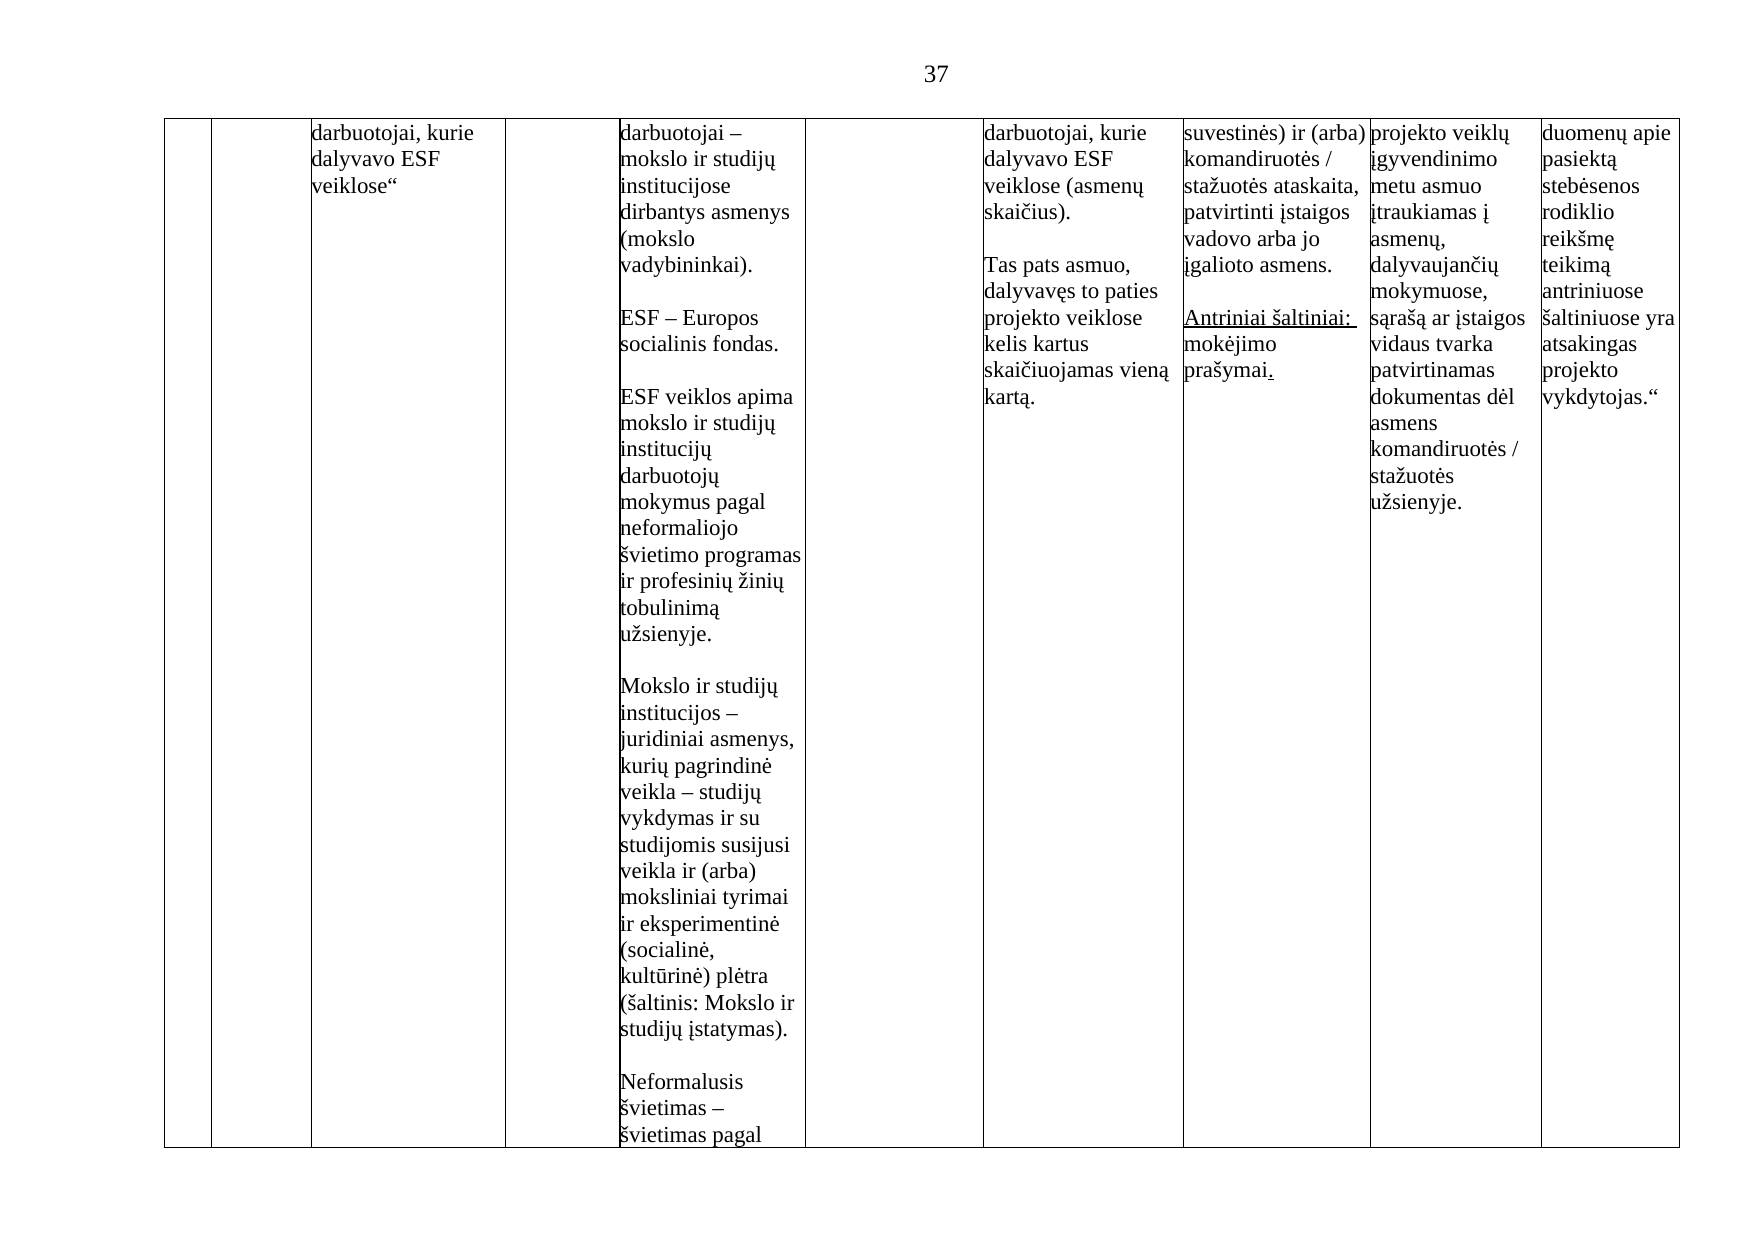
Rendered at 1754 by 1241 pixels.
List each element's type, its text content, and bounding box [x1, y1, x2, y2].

table_cell darbuotojai, kurie dalyvavo ESF veiklose“ [312, 119, 505, 1147]
table_cell [806, 119, 983, 1147]
table_cell [506, 119, 619, 1147]
table_cell [165, 119, 211, 1147]
table_cell [212, 119, 311, 1147]
table_cell darbuotojai – mokslo ir studijų institucijose dirbantys asmenys (mokslo vadybininkai). ESF – Europos socialinis fondas. ESF veiklos apima mokslo ir studijų institucijų darbuotojų mokymus pagal neformaliojo švietimo programas ir profesinių žinių tobulinimą užsienyje. Mokslo ir studijų institucijos – juridiniai asmenys, kurių pagrindinė veikla – studijų vykdymas ir su studijomis susijusi veikla ir (arba) moksliniai tyrimai ir eksperimentinė (socialinė, kultūrinė) plėtra (šaltinis: Mokslo ir studijų įstatymas). Neformalusis švietimas – švietimas pagal [621, 119, 805, 1147]
table_cell projekto veiklų įgyvendinimo metu asmuo įtraukiamas į asmenų, dalyvaujančių mokymuose, sąrašą ar įstaigos vidaus tvarka patvirtinamas dokumentas dėl asmens komandiruotės / stažuotės užsienyje. [1371, 119, 1541, 1147]
table_cell darbuotojai, kurie dalyvavo ESF veiklose (asmenų skaičius). Tas pats asmuo, dalyvavęs to paties projekto veiklose kelis kartus skaičiuojamas vieną kartą. [984, 119, 1183, 1147]
table_cell suvestinės) ir (arba) komandiruotės / stažuotės ataskaita, patvirtinti įstaigos vadovo arba jo įgalioto asmens. Antriniai šaltiniai: mokėjimo prašymai. [1184, 119, 1370, 1147]
table_cell duomenų apie pasiektą stebėsenos rodiklio reikšmę teikimą antriniuose šaltiniuose yra atsakingas projekto vykdytojas.“ [1542, 119, 1679, 1147]
